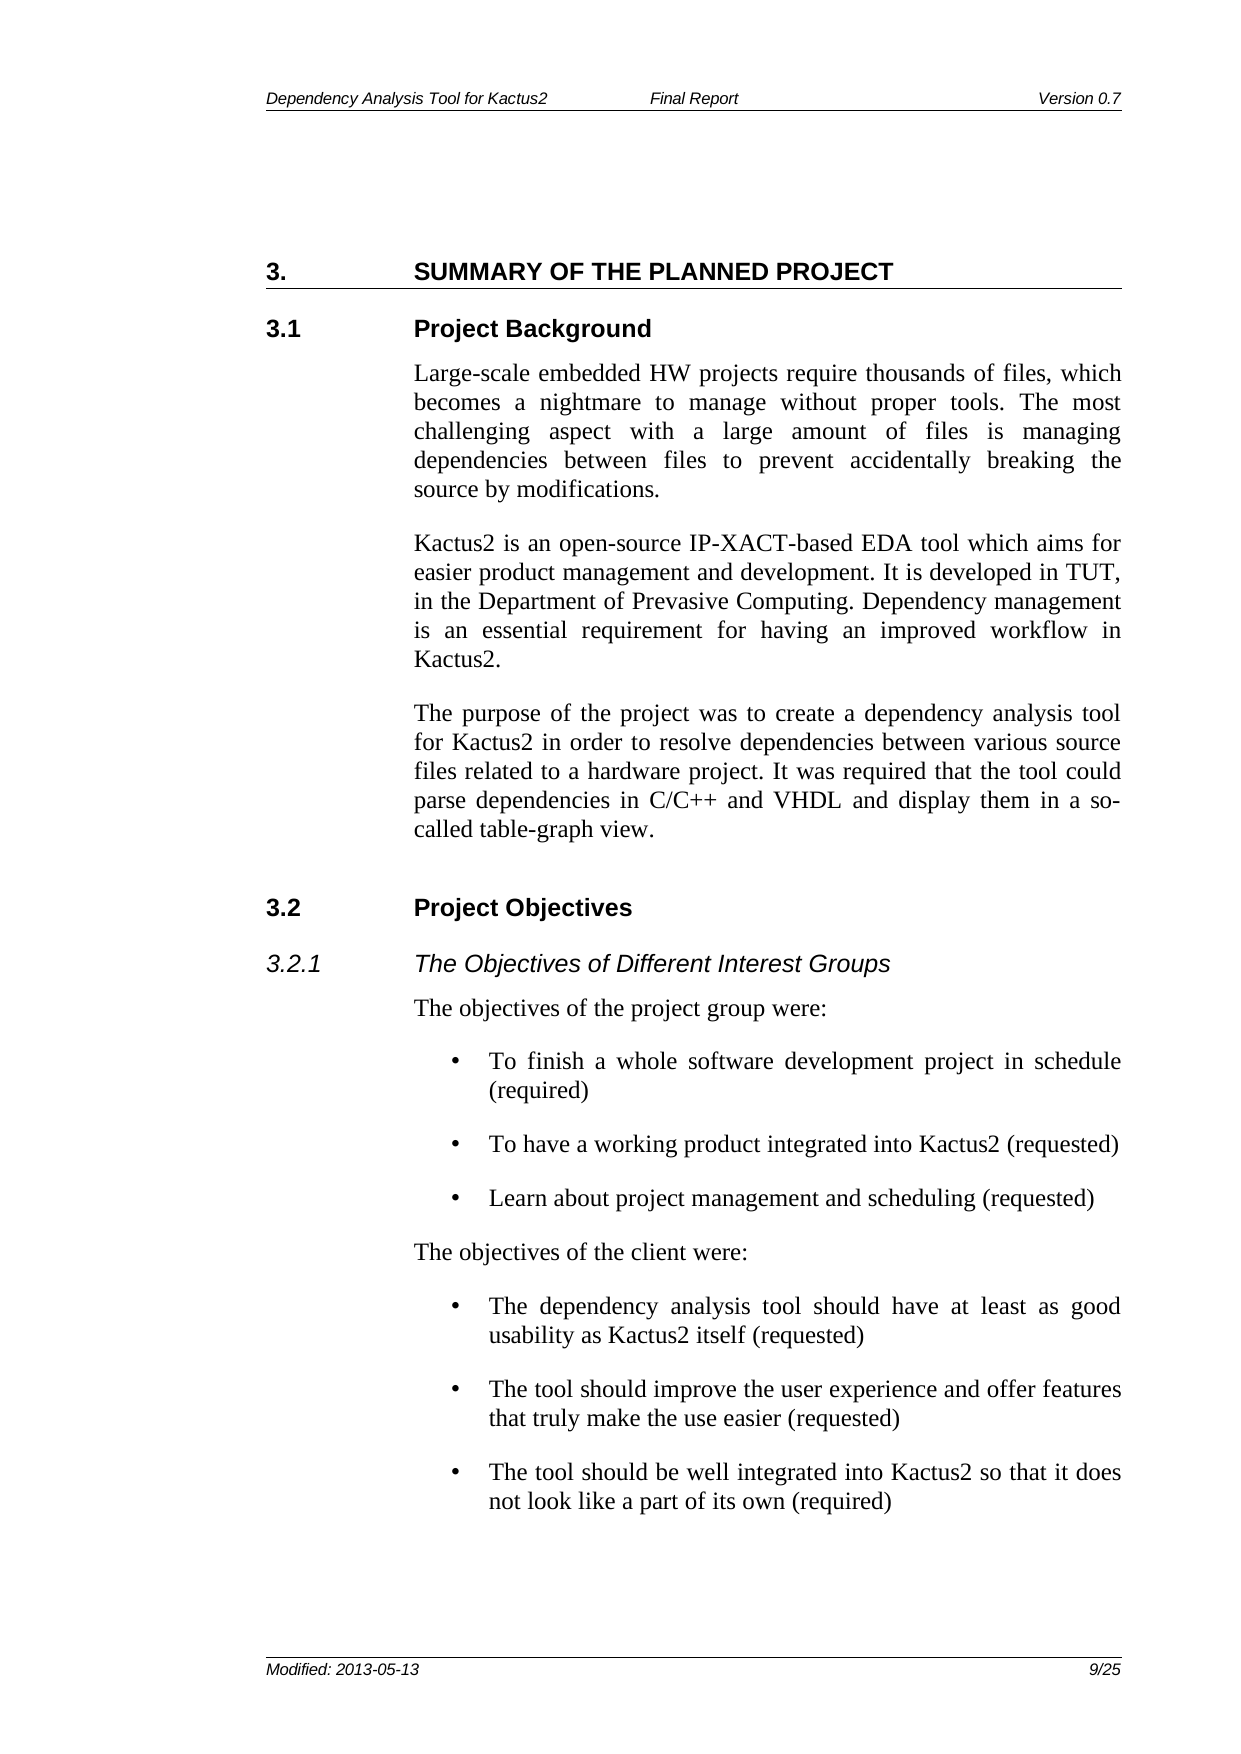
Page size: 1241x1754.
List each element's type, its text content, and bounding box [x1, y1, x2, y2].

text The objectives of the client were: [413, 1237, 1122, 1266]
text Large-scale embedded HW projects require thousands of files, which becomes a nightmare to manage without proper tools. The most challenging aspect with a large amount of files is managing dependencies between files to prevent accidentally breaking the source by modifications. [413, 357, 1122, 503]
list Learn about project management and scheduling (requested) [451, 1183, 1122, 1212]
list The tool should be well integrated into Kactus2 so that it does not look like a part of its own (required) [451, 1457, 1122, 1515]
text Kactus2 is an open-source IP-XACT-based EDA tool which aims for easier product management and development. It is developed in TUT, in the Department of Prevasive Computing. Dependency management is an essential requirement for having an improved workflow in Kactus2. [413, 528, 1122, 673]
list The tool should improve the user experience and offer features that truly make the use easier (requested) [451, 1374, 1122, 1432]
subtitle Project Objectives [266, 893, 1122, 922]
subtitle Summary of the planned project [266, 257, 1122, 288]
list To finish a whole software development project in schedule (required) [451, 1046, 1122, 1104]
subtitle The Objectives of Different Interest Groups [266, 949, 1122, 978]
list The dependency analysis tool should have at least as good usability as Kactus2 itself (requested) [451, 1291, 1122, 1349]
text The purpose of the project was to create a dependency analysis tool for Kactus2 in order to resolve dependencies between various source files related to a hardware project. It was required that the tool could parse dependencies in C/C++ and VHDL and display them in a so-called table-graph view. [413, 698, 1122, 843]
list To have a working product integrated into Kactus2 (requested) [451, 1129, 1122, 1158]
text The objectives of the project group were: [413, 992, 1122, 1021]
subtitle Project Background [266, 314, 1122, 343]
